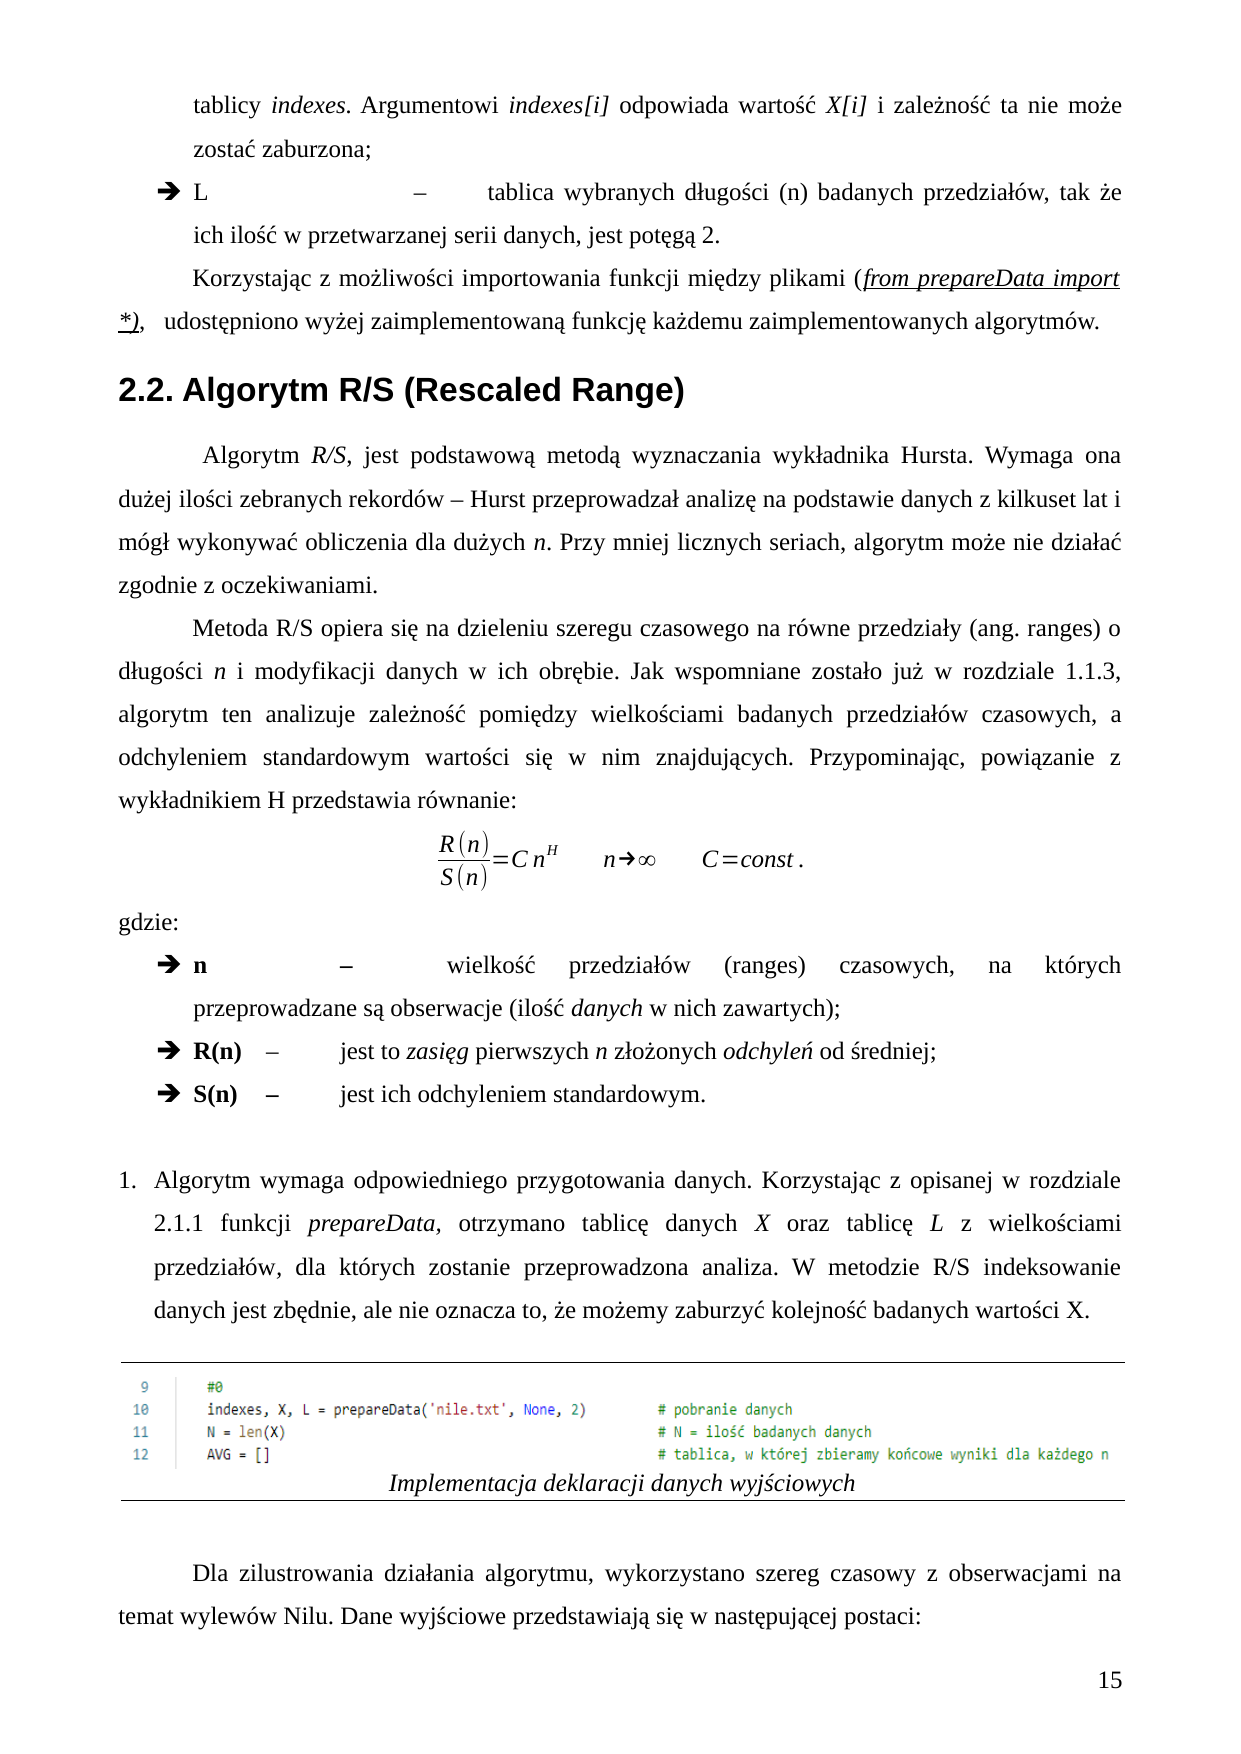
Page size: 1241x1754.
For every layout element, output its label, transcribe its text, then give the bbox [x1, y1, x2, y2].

picture [124, 1377, 1123, 1469]
subtitle 2.2. Algorytm R/S (Rescaled Range) [118, 370, 1122, 409]
list S(n) – jest ich odchyleniem standardowym. [156, 1079, 1122, 1108]
list Algorytm wymaga odpowiedniego przygotowania danych. Korzystając z opisanej w rozdziale 2.1.1 funkcji prepareData, otrzymano tablicę danych X oraz tablicę L z wielkościami przedziałów, dla których zostanie przeprowadzona analiza. W metodzie R/S indeksowanie danych jest zbędnie, ale nie oznacza to, że możemy zaburzyć kolejność badanych wartości X. [118, 1165, 1122, 1323]
text Korzystając z możliwości importowania funkcji między plikami (from prepareData import *), udostępniono wyżej zaimplementowaną funkcję każdemu zaimplementowanych algorytmów. [118, 263, 1122, 335]
text Algorytm R/S, jest podstawową metodą wyznaczania wykładnika Hursta. Wymaga ona dużej ilości zebranych rekordów – Hurst przeprowadzał analizę na podstawie danych z kilkuset lat i mógł wykonywać obliczenia dla dużych n. Przy mniej licznych seriach, algorytm może nie działać zgodnie z oczekiwaniami. [118, 441, 1122, 599]
text Implementacja deklaracji danych wyjściowych [124, 1469, 1122, 1497]
text Metoda R/S opiera się na dzieleniu szeregu czasowego na równe przedziały (ang. ranges) o długości n i modyfikacji danych w ich obrębie. Jak wspomniane zostało już w rozdziale 1.1.3, algorytm ten analizuje zależność pomiędzy wielkościami badanych przedziałów czasowych, a odchyleniem standardowym wartości się w nim znajdujących. Przypominając, powiązanie z wykładnikiem H przedstawia równanie: [118, 613, 1122, 814]
text Dla zilustrowania działania algorytmu, wykorzystano szereg czasowy z obserwacjami na temat wylewów Nilu. Dane wyjściowe przedstawiają się w następującej postaci: [118, 1558, 1122, 1629]
list n – wielkość przedziałów (ranges) czasowych, na których przeprowadzane są obserwacje (ilość danych w nich zawartych); [156, 950, 1122, 1022]
list tablicy indexes. Argumentowi indexes[i] odpowiada wartość X[i] i zależność ta nie może zostać zaburzona; [156, 91, 1122, 162]
list R(n) – jest to zasięg pierwszych n złożonych odchyleń od średniej; [156, 1036, 1122, 1065]
list L – tablica wybranych długości (n) badanych przedziałów, tak że ich ilość w przetwarzanej serii danych, jest potęgą 2. [156, 177, 1122, 249]
text gdzie: [118, 907, 1122, 935]
